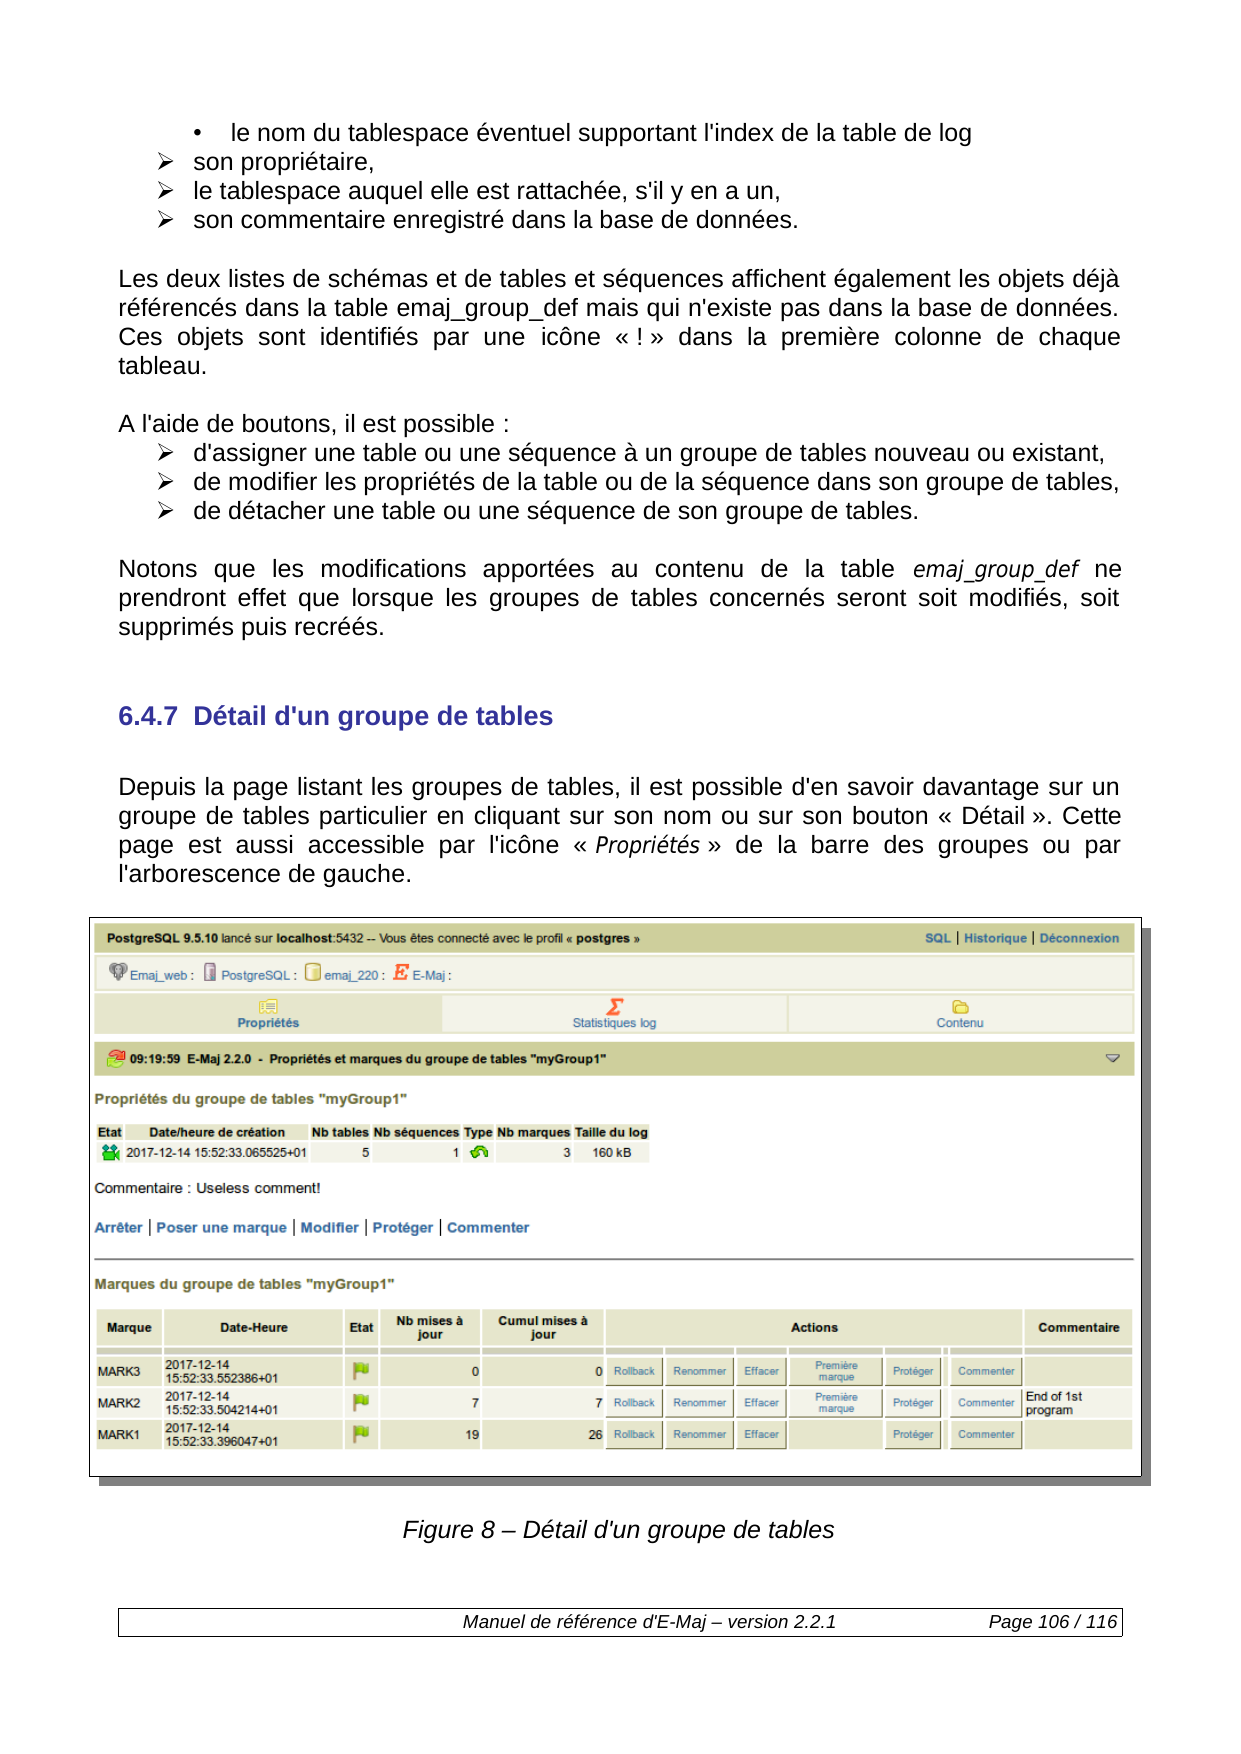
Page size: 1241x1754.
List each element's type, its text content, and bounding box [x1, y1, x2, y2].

text Depuis la page listant les groupes de tables, il est possible d'en savoir davantage sur un groupe de tables particulier en cliquant sur son nom ou sur son bouton « Détail ». Cette page est aussi accessible par l'icône « Propriétés » de la barre des groupes ou par l'arborescence de gauche. [118, 772, 1122, 888]
picture [91, 920, 1138, 1473]
list de modifier les propriétés de la table ou de la séquence dans son groupe de tables, [156, 467, 1122, 496]
list d'assigner une table ou une séquence à un groupe de tables nouveau ou existant, [156, 438, 1122, 467]
list le tablespace auquel elle est rattachée, s'il y en a un, [156, 176, 1122, 205]
text A l'aide de boutons, il est possible : [118, 409, 1122, 438]
list son commentaire enregistré dans la base de données. [156, 205, 1122, 234]
text Les deux listes de schémas et de tables et séquences affichent également les objets déjà référencés dans la table emaj_group_def mais qui n'existe pas dans la base de données. Ces objets sont identifiés par une icône « ! » dans la première colonne de chaque tableau. [118, 263, 1122, 380]
list son propriétaire, [156, 147, 1122, 176]
text Figure 8 – Détail d'un groupe de tables [118, 1515, 1122, 1544]
list le nom du tablespace éventuel supportant l'index de la table de log [193, 118, 1122, 147]
text Notons que les modifications apportées au contenu de la table emaj_group_def ne prendront effet que lorsque les groupes de tables concernés seront soit modifiés, soit supprimés puis recréés. [118, 554, 1122, 641]
list de détacher une table ou une séquence de son groupe de tables. [156, 496, 1122, 525]
subtitle Détail d'un groupe de tables [118, 699, 1122, 730]
